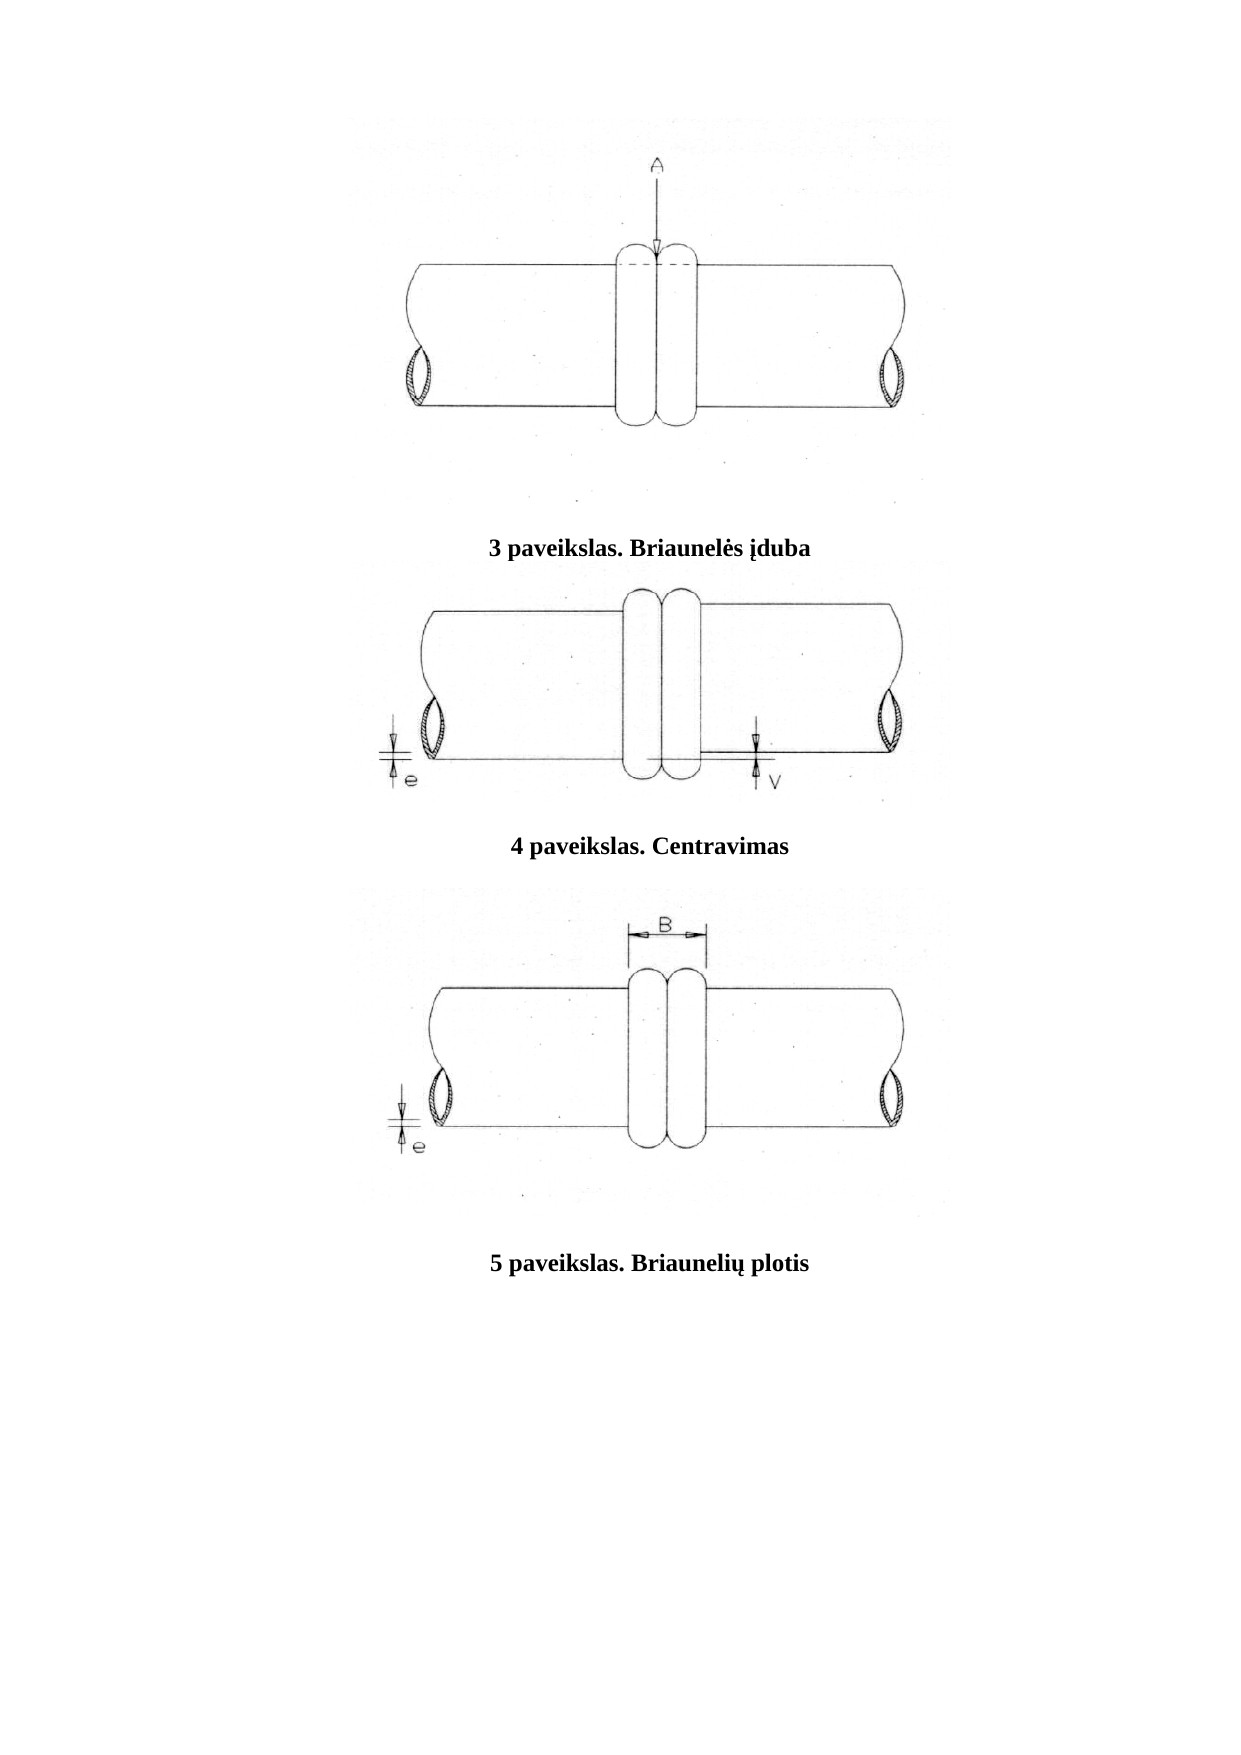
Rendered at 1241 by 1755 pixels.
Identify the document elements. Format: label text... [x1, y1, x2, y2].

text 4 paveikslas. Centravimas [177, 831, 1122, 860]
text 3 paveikslas. Briaunelės įduba [177, 533, 1122, 562]
text 5 paveikslas. Briaunelių plotis [177, 1248, 1122, 1277]
